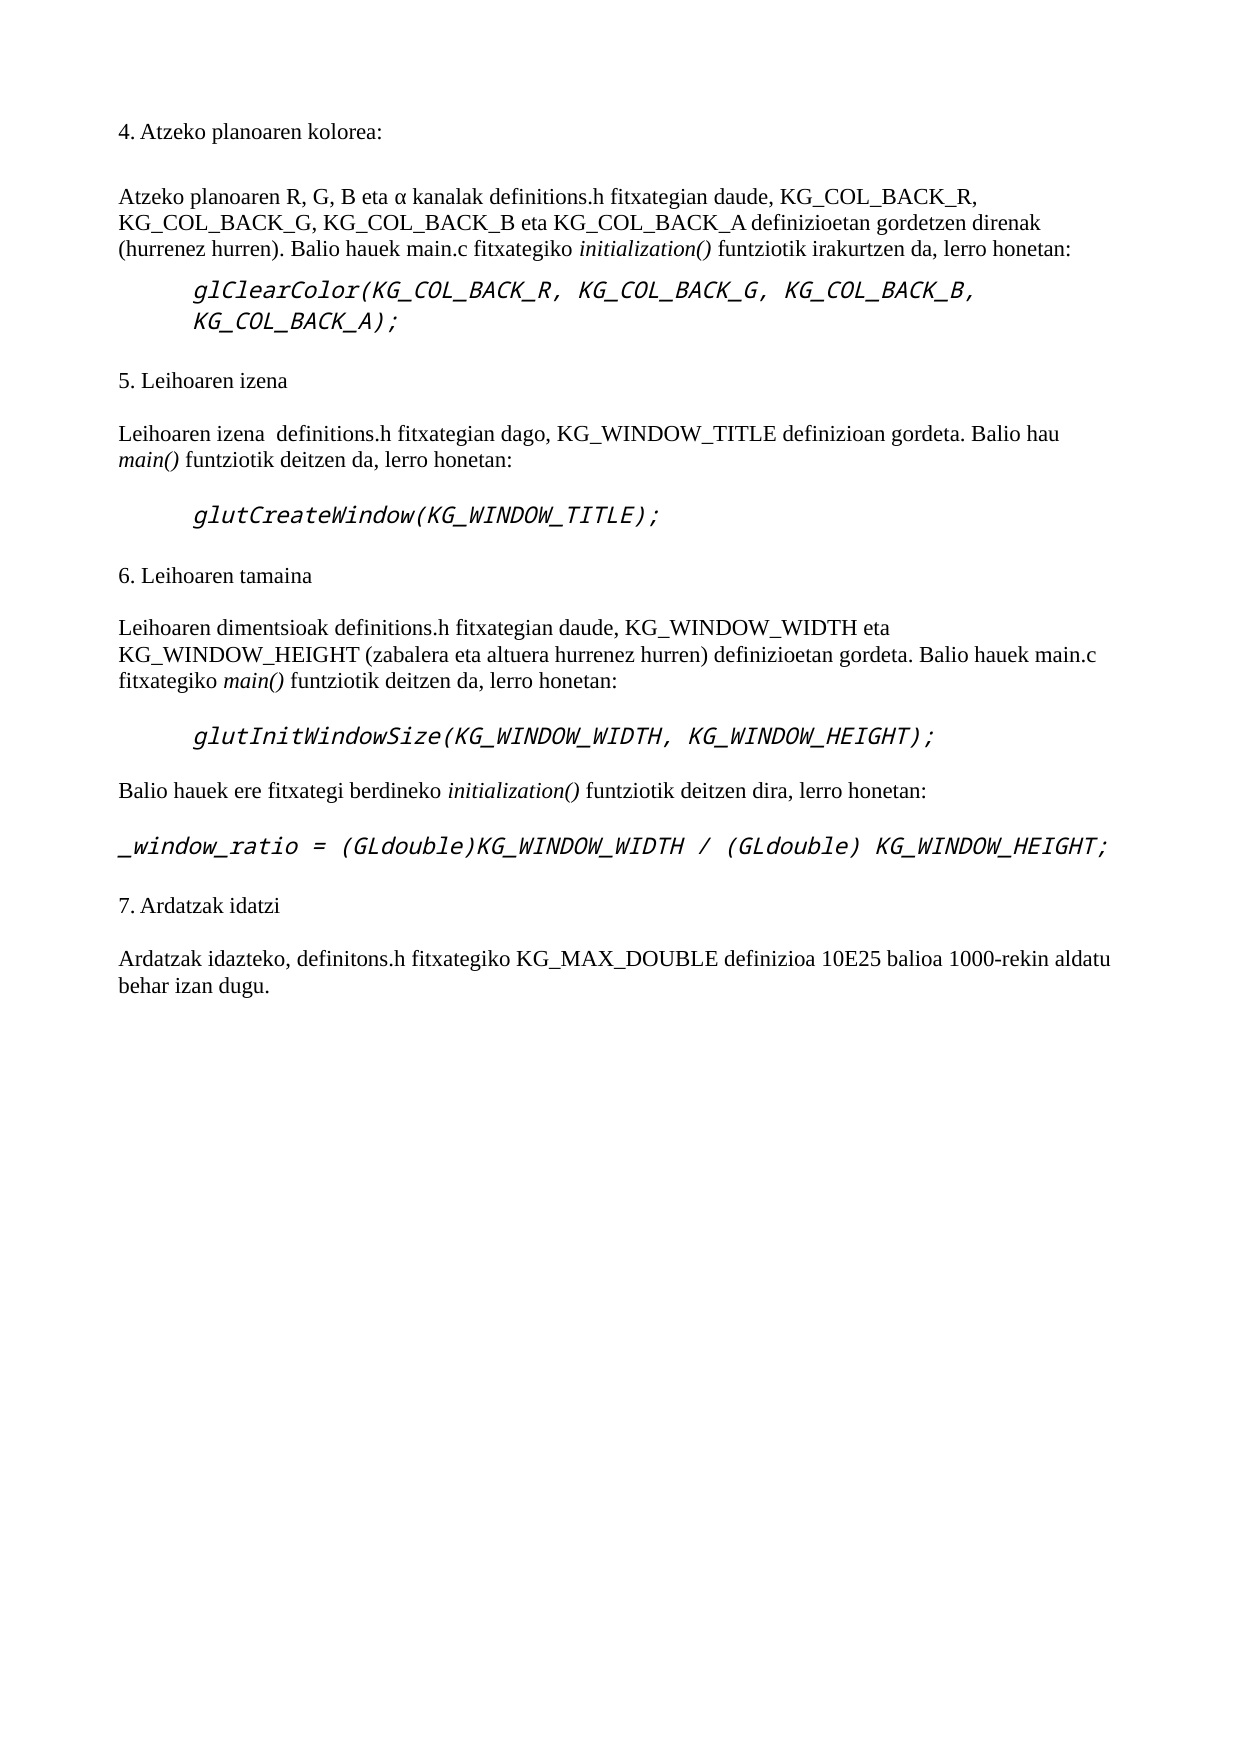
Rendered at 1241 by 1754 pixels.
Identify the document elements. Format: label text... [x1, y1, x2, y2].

text Balio hauek ere fitxategi berdineko initialization() funtziotik deitzen dira, lerro honetan: [118, 777, 1122, 804]
text _window_ratio = (GLdouble)KG_WINDOW_WIDTH / (GLdouble) KG_WINDOW_HEIGHT; [118, 830, 1122, 861]
text Leihoaren izena definitions.h fitxategian dago, KG_WINDOW_TITLE definizioan gordeta. Balio hau main() funtziotik deitzen da, lerro honetan: [118, 420, 1122, 473]
text glutInitWindowSize(KG_WINDOW_WIDTH, KG_WINDOW_HEIGHT); [118, 720, 1122, 751]
text glutCreateWindow(KG_WINDOW_TITLE); [118, 499, 1122, 530]
text Leihoaren dimentsioak definitions.h fitxategian daude, KG_WINDOW_WIDTH eta KG_WINDOW_HEIGHT (zabalera eta altuera hurrenez hurren) definizioetan gordeta. Balio hauek main.c fitxategiko main() funtziotik deitzen da, lerro honetan: [118, 614, 1122, 693]
text 4. Atzeko planoaren kolorea: [118, 118, 1122, 144]
text 5. Leihoaren izena [118, 367, 1122, 394]
text Ardatzak idazteko, definitons.h fitxategiko KG_MAX_DOUBLE definizioa 10E25 balioa 1000-rekin aldatu behar izan dugu. [118, 945, 1122, 998]
text 6. Leihoaren tamaina [118, 562, 1122, 588]
text Atzeko planoaren R, G, B eta α kanalak definitions.h fitxategian daude, KG_COL_BACK_R, KG_COL_BACK_G, KG_COL_BACK_B eta KG_COL_BACK_A definizioetan gordetzen direnak (hurrenez hurren). Balio hauek main.c fitxategiko initialization() funtziotik irakurtzen da, lerro honetan: [118, 183, 1122, 262]
text glClearColor(KG_COL_BACK_R, KG_COL_BACK_G, KG_COL_BACK_B, KG_COL_BACK_A); [118, 274, 1122, 336]
text 7. Ardatzak idatzi [118, 893, 1122, 919]
